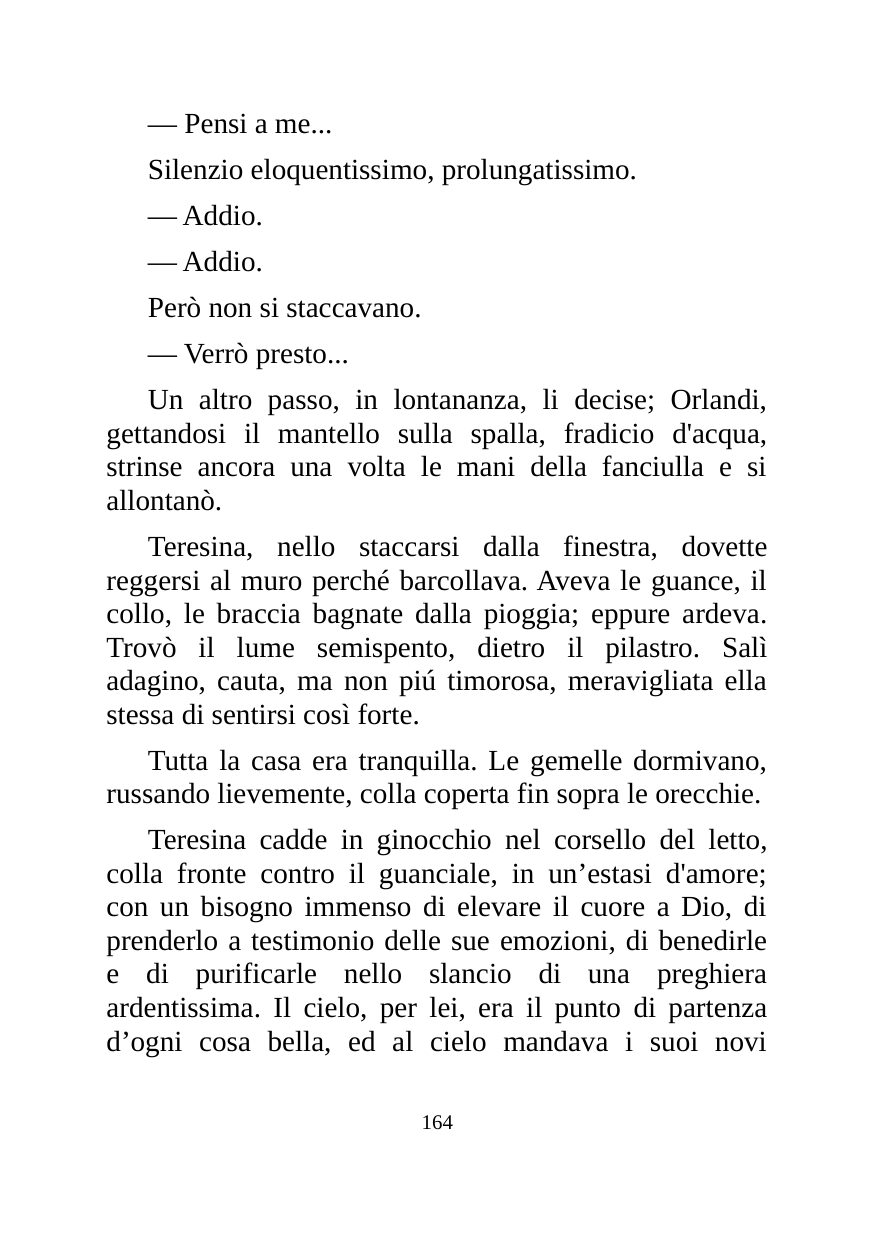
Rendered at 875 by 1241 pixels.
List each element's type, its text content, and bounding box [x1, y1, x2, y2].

text Teresina cadde in ginocchio nel corsello del letto, colla fronte contro il guanciale, in un’estasi d'amore; con un bisogno immenso di elevare il cuore a Dio, di prenderlo a testimonio delle sue emozioni, di benedirle e di purificarle nello slancio di una preghiera ardentissima. Il cielo, per lei, era il punto di partenza d’ogni cosa bella, ed al cielo mandava i suoi novi [106, 822, 768, 1057]
text — Addio. [106, 244, 768, 278]
text Silenzio eloquentissimo, prolungatissimo. [106, 152, 768, 186]
text Tutta la casa era tranquilla. Le gemelle dormivano, russando lievemente, colla coperta fin sopra le orecchie. [106, 743, 768, 810]
text Teresina, nello staccarsi dalla finestra, dovette reggersi al muro perché barcollava. Aveva le guance, il collo, le braccia bagnate dalla pioggia; eppure ardeva. Trovò il lume semispento, dietro il pilastro. Salì adagino, cauta, ma non piú timorosa, meravigliata ella stessa di sentirsi così forte. [106, 529, 768, 730]
text — Addio. [106, 198, 768, 232]
text — Pensi a me... [106, 106, 768, 140]
text Un altro passo, in lontananza, li decise; Orlandi, gettandosi il mantello sulla spalla, fradicio d'acqua, strinse ancora una volta le mani della fanciulla e si allontanò. [106, 382, 768, 517]
text Però non si staccavano. [106, 290, 768, 324]
text — Verrò presto... [106, 336, 768, 370]
